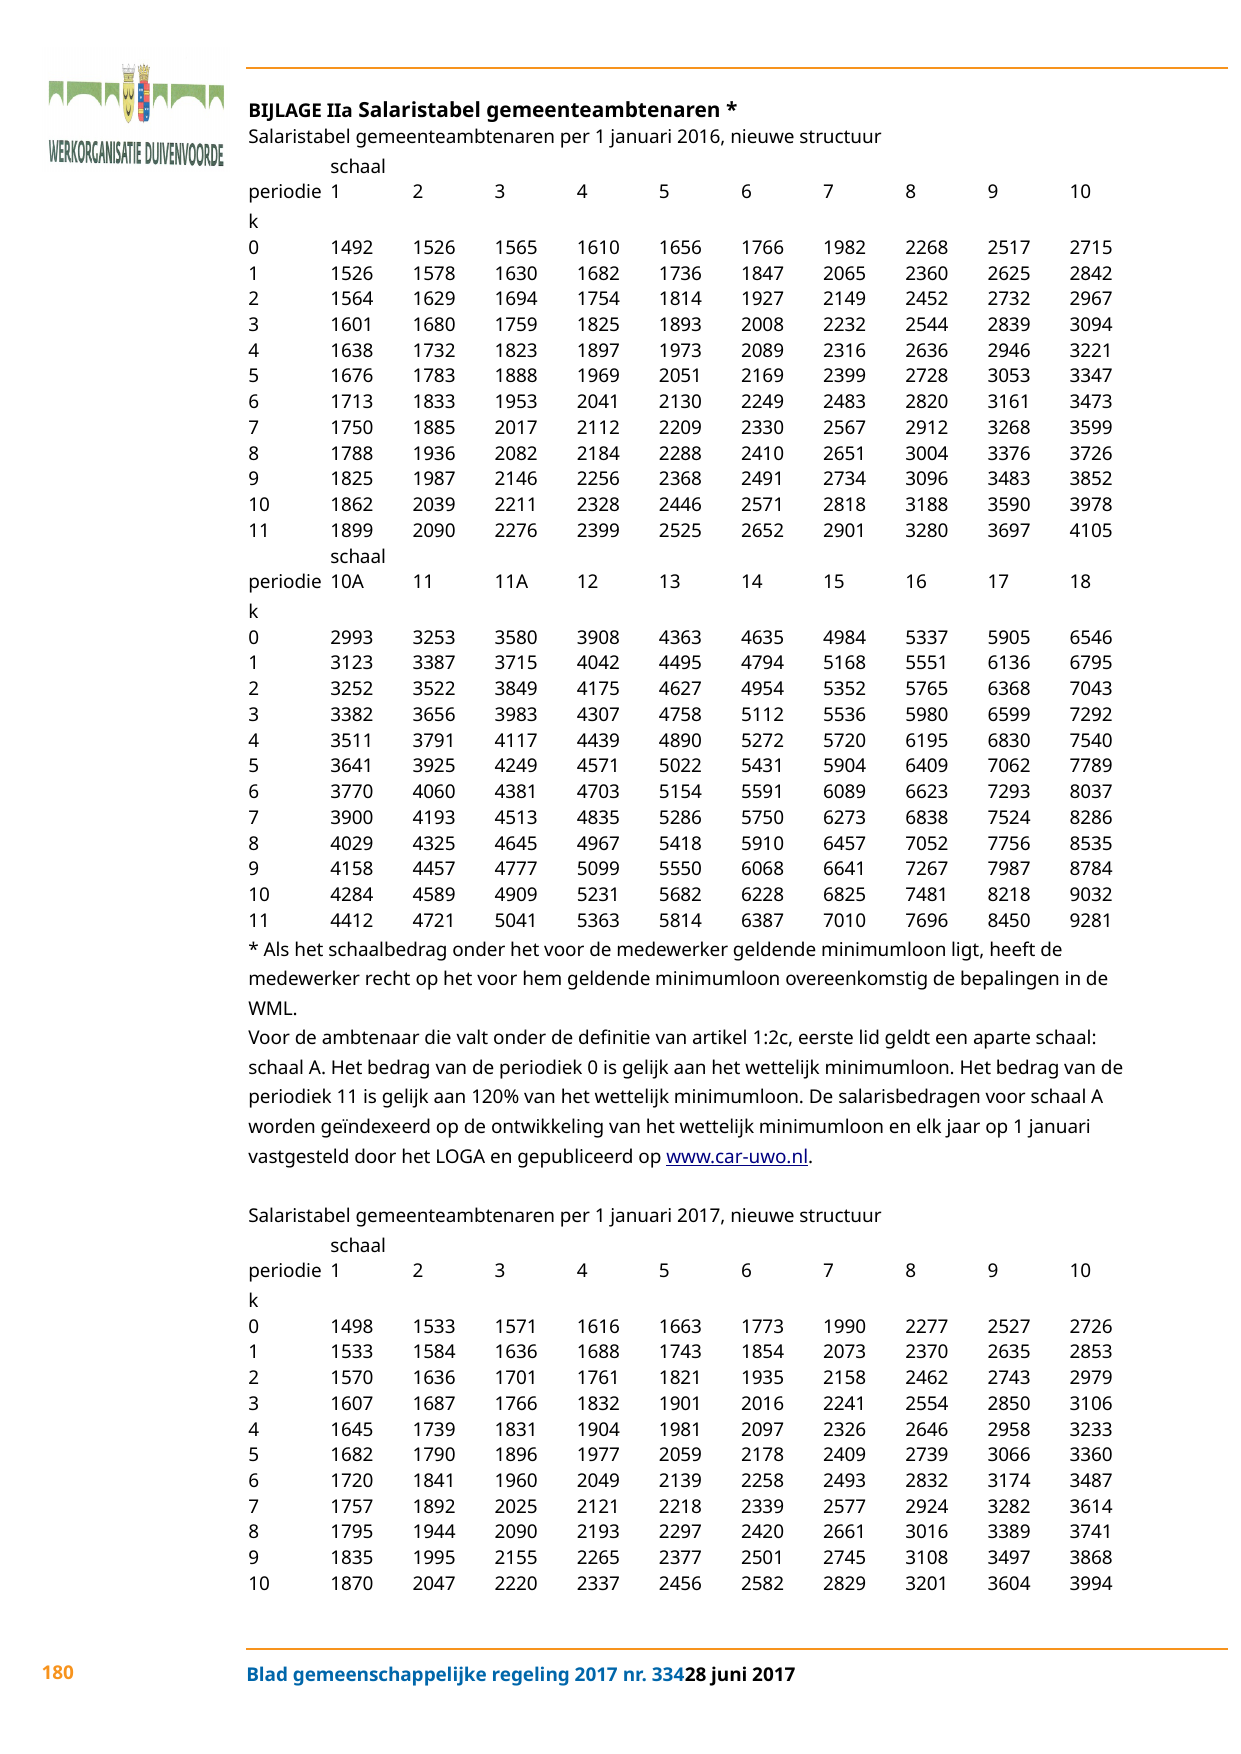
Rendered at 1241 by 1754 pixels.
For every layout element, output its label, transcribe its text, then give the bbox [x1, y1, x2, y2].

table_cell 1927 [741, 286, 823, 311]
table_cell 1841 [412, 1467, 494, 1493]
table_cell 1995 [412, 1544, 494, 1570]
table_cell 6273 [823, 804, 905, 830]
table_cell 5337 [905, 624, 987, 649]
table_cell 2297 [659, 1519, 741, 1544]
table_cell 2039 [412, 491, 494, 517]
table_cell 9 [987, 1258, 1069, 1313]
table_cell 3268 [987, 414, 1069, 440]
table_cell 3994 [1069, 1570, 1152, 1596]
table_cell 6825 [823, 881, 905, 907]
table_cell 2065 [823, 260, 905, 286]
table_cell 2330 [741, 414, 823, 440]
table_cell 3282 [987, 1493, 1069, 1519]
table_cell 13 [659, 569, 741, 624]
table_cell 1899 [330, 517, 412, 543]
table_cell 16 [905, 569, 987, 624]
table_cell 4117 [494, 727, 577, 752]
table_cell 1 [248, 260, 330, 286]
table_cell 2734 [823, 466, 905, 491]
table_cell 7010 [823, 907, 905, 933]
table_cell 2017 [494, 414, 577, 440]
table_cell 1977 [577, 1441, 659, 1467]
table_cell 2577 [823, 1493, 905, 1519]
table_cell 7696 [905, 907, 987, 933]
table_cell 2178 [741, 1441, 823, 1467]
table_header schaal [330, 153, 412, 179]
table_cell 3697 [987, 517, 1069, 543]
table_cell 3791 [412, 727, 494, 752]
table_cell 7524 [987, 804, 1069, 830]
table_cell 0 [248, 1313, 330, 1338]
table_cell 2818 [823, 491, 905, 517]
table_cell 18 [1069, 569, 1152, 624]
table_cell 11 [248, 517, 330, 543]
table_cell 7481 [905, 881, 987, 907]
table_cell 2979 [1069, 1364, 1152, 1390]
table_cell 4909 [494, 881, 577, 907]
table_cell 1973 [659, 337, 741, 363]
table_cell 5904 [823, 753, 905, 778]
table_cell 1578 [412, 260, 494, 286]
table_cell 1750 [330, 414, 412, 440]
table_cell 2967 [1069, 286, 1152, 311]
table_cell 2739 [905, 1441, 987, 1467]
table_cell 1888 [494, 363, 577, 388]
table_cell 5682 [659, 881, 741, 907]
table_cell 3201 [905, 1570, 987, 1596]
table_cell 1 [330, 1258, 412, 1313]
table_cell 2832 [905, 1467, 987, 1493]
table_cell 2169 [741, 363, 823, 388]
table_cell 2232 [823, 311, 905, 337]
table_cell 4571 [577, 753, 659, 778]
table_cell 5 [659, 179, 741, 234]
table_cell 3 [248, 311, 330, 337]
table_cell 2901 [823, 517, 905, 543]
table_cell 3389 [987, 1519, 1069, 1544]
table_cell 4249 [494, 753, 577, 778]
table_cell 3868 [1069, 1544, 1152, 1570]
table_cell 6457 [823, 830, 905, 855]
table_cell 1736 [659, 260, 741, 286]
table_cell 1953 [494, 389, 577, 414]
table_cell 2377 [659, 1544, 741, 1570]
table_cell 6 [248, 389, 330, 414]
table_cell 2491 [741, 466, 823, 491]
table_cell 2582 [741, 1570, 823, 1596]
table_cell 6068 [741, 855, 823, 881]
table_header schaal [330, 1232, 412, 1257]
table_cell 1601 [330, 311, 412, 337]
table_cell 4794 [741, 650, 823, 675]
text Salaristabel gemeenteambtenaren per 1 januari 2017, nieuwe structuur [248, 1202, 1152, 1228]
text * Als het schaalbedrag onder het voor de medewerker geldende minimumloon ligt, heeft de medewerker recht op het voor hem geldende minimumloon overeenkomstig de bepalingen in de WML. [248, 936, 1152, 1021]
table_cell 1982 [823, 234, 905, 260]
table_cell 4 [577, 1258, 659, 1313]
table_cell 2567 [823, 414, 905, 440]
table_cell 1788 [330, 440, 412, 466]
table_cell 3599 [1069, 414, 1152, 440]
table_cell 7043 [1069, 675, 1152, 701]
table_cell 2456 [659, 1570, 741, 1596]
table_cell 4984 [823, 624, 905, 649]
table_cell 3770 [330, 778, 412, 804]
table_cell 7540 [1069, 727, 1152, 752]
table_cell 1663 [659, 1313, 741, 1338]
table_cell 6089 [823, 778, 905, 804]
table_cell 5272 [741, 727, 823, 752]
table_cell 3188 [905, 491, 987, 517]
table_cell 2337 [577, 1570, 659, 1596]
table_cell 4721 [412, 907, 494, 933]
table_cell 1571 [494, 1313, 577, 1338]
table_cell 5363 [577, 907, 659, 933]
table_cell 4 [248, 727, 330, 752]
table_cell 3487 [1069, 1467, 1152, 1493]
table_cell 2554 [905, 1390, 987, 1416]
table_cell 2544 [905, 311, 987, 337]
table_cell 2121 [577, 1493, 659, 1519]
table_cell 6 [741, 179, 823, 234]
table_cell 3123 [330, 650, 412, 675]
table_cell [1069, 543, 1152, 568]
table_cell 7987 [987, 855, 1069, 881]
table_cell 8535 [1069, 830, 1152, 855]
table_cell 4 [248, 337, 330, 363]
table_cell 1 [248, 650, 330, 675]
table_cell 2 [412, 1258, 494, 1313]
table_cell 2090 [494, 1519, 577, 1544]
table_cell 1687 [412, 1390, 494, 1416]
table_cell 8 [248, 1519, 330, 1544]
table_cell 1847 [741, 260, 823, 286]
table_cell 1766 [741, 234, 823, 260]
table_cell 1682 [577, 260, 659, 286]
table_cell 2517 [987, 234, 1069, 260]
table_cell 6228 [741, 881, 823, 907]
table_cell 2025 [494, 1493, 577, 1519]
table_cell 2090 [412, 517, 494, 543]
table_cell 3161 [987, 389, 1069, 414]
table_cell 1743 [659, 1339, 741, 1364]
table_cell 6195 [905, 727, 987, 752]
table_cell 5551 [905, 650, 987, 675]
table_cell 1656 [659, 234, 741, 260]
table_cell 2446 [659, 491, 741, 517]
table_cell 4105 [1069, 517, 1152, 543]
table_cell 1701 [494, 1364, 577, 1390]
table_cell 4457 [412, 855, 494, 881]
table_cell 2139 [659, 1467, 741, 1493]
table_cell 2258 [741, 1467, 823, 1493]
table_cell 4307 [577, 701, 659, 727]
table_cell [823, 543, 905, 568]
table_cell 1682 [330, 1441, 412, 1467]
table_cell 4635 [741, 624, 823, 649]
table_cell 1944 [412, 1519, 494, 1544]
table_cell 3376 [987, 440, 1069, 466]
table_cell 2277 [905, 1313, 987, 1338]
table_cell 0 [248, 234, 330, 260]
table_cell 1901 [659, 1390, 741, 1416]
table_cell 9 [987, 179, 1069, 234]
table_cell 4193 [412, 804, 494, 830]
table_cell [577, 543, 659, 568]
table_cell 2958 [987, 1416, 1069, 1441]
table_cell 2399 [823, 363, 905, 388]
table_cell 5765 [905, 675, 987, 701]
table_cell 1616 [577, 1313, 659, 1338]
table_cell 2 [248, 286, 330, 311]
table_cell 2339 [741, 1493, 823, 1519]
table_cell 2276 [494, 517, 577, 543]
table_cell 4029 [330, 830, 412, 855]
table_cell 1936 [412, 440, 494, 466]
table_cell 9 [248, 1544, 330, 1570]
table_cell 1694 [494, 286, 577, 311]
table_cell 3382 [330, 701, 412, 727]
table_cell 1854 [741, 1339, 823, 1364]
table_cell 4835 [577, 804, 659, 830]
table_cell 8 [248, 830, 330, 855]
table_cell 2924 [905, 1493, 987, 1519]
table_cell 3 [494, 1258, 577, 1313]
table_cell 2726 [1069, 1313, 1152, 1338]
table_cell 3221 [1069, 337, 1152, 363]
table_cell 2368 [659, 466, 741, 491]
table_cell 1 [330, 179, 412, 234]
table_cell 3233 [1069, 1416, 1152, 1441]
table_cell 10 [1069, 179, 1152, 234]
table_cell 2625 [987, 260, 1069, 286]
table_cell 4042 [577, 650, 659, 675]
table_cell 5591 [741, 778, 823, 804]
table_cell 3360 [1069, 1441, 1152, 1467]
table_cell 1990 [823, 1313, 905, 1338]
table_cell 1960 [494, 1467, 577, 1493]
table_cell 1823 [494, 337, 577, 363]
table_cell 5 [248, 1441, 330, 1467]
table_cell 2420 [741, 1519, 823, 1544]
table_cell 2184 [577, 440, 659, 466]
table_cell 1773 [741, 1313, 823, 1338]
table_cell 2370 [905, 1339, 987, 1364]
table_cell 1732 [412, 337, 494, 363]
table_cell 3094 [1069, 311, 1152, 337]
table_cell 3473 [1069, 389, 1152, 414]
table_cell 8286 [1069, 804, 1152, 830]
table_cell 1629 [412, 286, 494, 311]
table_cell 2049 [577, 1467, 659, 1493]
table_cell 2409 [823, 1441, 905, 1467]
table_cell 6 [248, 1467, 330, 1493]
table_cell 3925 [412, 753, 494, 778]
table_cell 3983 [494, 701, 577, 727]
table_cell 1739 [412, 1416, 494, 1441]
table_cell 7267 [905, 855, 987, 881]
table_cell 2249 [741, 389, 823, 414]
table_cell 6136 [987, 650, 1069, 675]
table_cell 1981 [659, 1416, 741, 1441]
table_cell 2146 [494, 466, 577, 491]
table_cell 3053 [987, 363, 1069, 388]
table_cell 9 [248, 855, 330, 881]
table_cell 3656 [412, 701, 494, 727]
table_cell 1761 [577, 1364, 659, 1390]
table_cell 5910 [741, 830, 823, 855]
table_cell 6546 [1069, 624, 1152, 649]
table_cell 1987 [412, 466, 494, 491]
table_cell 2462 [905, 1364, 987, 1390]
table_cell 4967 [577, 830, 659, 855]
table_cell 2059 [659, 1441, 741, 1467]
table_cell 3 [248, 701, 330, 727]
table_cell 12 [577, 569, 659, 624]
table_cell 2912 [905, 414, 987, 440]
table_cell 2047 [412, 1570, 494, 1596]
table_cell 1492 [330, 234, 412, 260]
table_cell 4890 [659, 727, 741, 752]
table_cell 2360 [905, 260, 987, 286]
table_cell 3852 [1069, 466, 1152, 491]
table_cell 2155 [494, 1544, 577, 1570]
table_cell 1893 [659, 311, 741, 337]
table_cell 7789 [1069, 753, 1152, 778]
table_cell 1754 [577, 286, 659, 311]
table_cell 5750 [741, 804, 823, 830]
table_cell 1759 [494, 311, 577, 337]
table_cell 3004 [905, 440, 987, 466]
table_cell 5720 [823, 727, 905, 752]
table_cell 2745 [823, 1544, 905, 1570]
table_cell 1795 [330, 1519, 412, 1544]
table_cell 5 [659, 1258, 741, 1313]
table_cell 2410 [741, 440, 823, 466]
table_cell 1896 [494, 1441, 577, 1467]
table_cell 2820 [905, 389, 987, 414]
table_cell 5041 [494, 907, 577, 933]
table_header [248, 153, 330, 179]
table_cell 1676 [330, 363, 412, 388]
table_cell 2525 [659, 517, 741, 543]
table_cell periodiek [248, 179, 330, 234]
table_cell 4325 [412, 830, 494, 855]
table_cell 8 [248, 440, 330, 466]
table_cell 9032 [1069, 881, 1152, 907]
table_cell 2501 [741, 1544, 823, 1570]
table_cell 1757 [330, 1493, 412, 1519]
table_cell [905, 543, 987, 568]
table_cell 3252 [330, 675, 412, 701]
table_cell 2839 [987, 311, 1069, 337]
table_cell 2 [248, 1364, 330, 1390]
table_cell 9 [248, 466, 330, 491]
table_cell periodiek [248, 569, 330, 624]
table_cell 7052 [905, 830, 987, 855]
table_cell 8 [905, 1258, 987, 1313]
table_cell 6409 [905, 753, 987, 778]
table_cell 3726 [1069, 440, 1152, 466]
table_cell 1645 [330, 1416, 412, 1441]
table_cell 1526 [330, 260, 412, 286]
table_cell 6368 [987, 675, 1069, 701]
table_cell 3580 [494, 624, 577, 649]
table_cell 2 [248, 675, 330, 701]
table_cell 9281 [1069, 907, 1152, 933]
table_cell 1498 [330, 1313, 412, 1338]
table_cell 4381 [494, 778, 577, 804]
table_cell 7 [823, 179, 905, 234]
table_cell 3483 [987, 466, 1069, 491]
table_cell 2288 [659, 440, 741, 466]
table_cell [987, 543, 1069, 568]
table_cell 2635 [987, 1339, 1069, 1364]
table_cell 2850 [987, 1390, 1069, 1416]
table_cell schaal [330, 543, 412, 568]
table_cell 7292 [1069, 701, 1152, 727]
table_cell 2853 [1069, 1339, 1152, 1364]
table_cell 8784 [1069, 855, 1152, 881]
table_cell 1870 [330, 1570, 412, 1596]
table_cell 5231 [577, 881, 659, 907]
table_cell 1969 [577, 363, 659, 388]
table_cell 3016 [905, 1519, 987, 1544]
table_cell 1833 [412, 389, 494, 414]
table_cell 7756 [987, 830, 1069, 855]
table_cell 2527 [987, 1313, 1069, 1338]
table_cell 2316 [823, 337, 905, 363]
table_cell 7293 [987, 778, 1069, 804]
table_cell 2651 [823, 440, 905, 466]
table_cell 5022 [659, 753, 741, 778]
table_cell 1825 [577, 311, 659, 337]
table_cell 1935 [741, 1364, 823, 1390]
table_cell 1680 [412, 311, 494, 337]
table_cell 5112 [741, 701, 823, 727]
table_cell 1688 [577, 1339, 659, 1364]
table_cell 2483 [823, 389, 905, 414]
table_cell 1832 [577, 1390, 659, 1416]
table_cell 5286 [659, 804, 741, 830]
table_cell 3253 [412, 624, 494, 649]
table_cell 1862 [330, 491, 412, 517]
table_cell 3641 [330, 753, 412, 778]
table_cell 6641 [823, 855, 905, 881]
table_cell 6838 [905, 804, 987, 830]
table_cell [412, 543, 494, 568]
table_cell 3614 [1069, 1493, 1152, 1519]
table_cell 3106 [1069, 1390, 1152, 1416]
table_cell 4589 [412, 881, 494, 907]
table_cell 10 [1069, 1258, 1152, 1313]
table_cell 2661 [823, 1519, 905, 1544]
table_cell 8037 [1069, 778, 1152, 804]
table_cell 2256 [577, 466, 659, 491]
table_cell 3066 [987, 1441, 1069, 1467]
table_cell 2211 [494, 491, 577, 517]
table_cell 4703 [577, 778, 659, 804]
table_cell 3387 [412, 650, 494, 675]
table_cell 4412 [330, 907, 412, 933]
table_cell 10 [248, 1570, 330, 1596]
table_cell 10A [330, 569, 412, 624]
table_cell 1636 [494, 1339, 577, 1364]
table_cell 7 [248, 1493, 330, 1519]
table_cell 2493 [823, 1467, 905, 1493]
table_cell 4777 [494, 855, 577, 881]
table_cell 2097 [741, 1416, 823, 1441]
table_cell [494, 543, 577, 568]
table_cell 1713 [330, 389, 412, 414]
table_cell 2016 [741, 1390, 823, 1416]
table_cell 2728 [905, 363, 987, 388]
table_cell 2743 [987, 1364, 1069, 1390]
table_cell 4954 [741, 675, 823, 701]
table_cell 4158 [330, 855, 412, 881]
table_cell 3096 [905, 466, 987, 491]
table_cell 2646 [905, 1416, 987, 1441]
table_cell 7062 [987, 753, 1069, 778]
table_cell 2636 [905, 337, 987, 363]
table_cell 7 [823, 1258, 905, 1313]
table_cell 1533 [330, 1339, 412, 1364]
table_cell 1831 [494, 1416, 577, 1441]
table_cell 6599 [987, 701, 1069, 727]
table_cell [741, 543, 823, 568]
table_cell 1885 [412, 414, 494, 440]
table_cell [659, 543, 741, 568]
table_cell 4060 [412, 778, 494, 804]
table_cell 2008 [741, 311, 823, 337]
table_cell 2268 [905, 234, 987, 260]
table_cell 1564 [330, 286, 412, 311]
table_cell 2218 [659, 1493, 741, 1519]
table_cell 3511 [330, 727, 412, 752]
table_cell 7 [248, 804, 330, 830]
table_cell 2158 [823, 1364, 905, 1390]
table_cell 2328 [577, 491, 659, 517]
table_cell 5 [248, 753, 330, 778]
table_cell 4627 [659, 675, 741, 701]
table_cell 5431 [741, 753, 823, 778]
table_cell 2041 [577, 389, 659, 414]
table_cell 5168 [823, 650, 905, 675]
table_cell 1821 [659, 1364, 741, 1390]
table_cell 1584 [412, 1339, 494, 1364]
table_cell 7 [248, 414, 330, 440]
table_cell 6 [248, 778, 330, 804]
table_cell 3849 [494, 675, 577, 701]
table_cell 4513 [494, 804, 577, 830]
table_cell 4439 [577, 727, 659, 752]
table_cell 2 [412, 179, 494, 234]
table_cell 3108 [905, 1544, 987, 1570]
table_cell 1897 [577, 337, 659, 363]
table_cell 3900 [330, 804, 412, 830]
table_cell 1526 [412, 234, 494, 260]
table_cell 0 [248, 624, 330, 649]
table_cell 1565 [494, 234, 577, 260]
table_cell 1783 [412, 363, 494, 388]
table_cell 3978 [1069, 491, 1152, 517]
table_cell 1607 [330, 1390, 412, 1416]
table_cell 4645 [494, 830, 577, 855]
table_cell 1630 [494, 260, 577, 286]
table_cell 3 [248, 1390, 330, 1416]
table_cell 14 [741, 569, 823, 624]
table_cell 4284 [330, 881, 412, 907]
table_cell 1904 [577, 1416, 659, 1441]
table_cell 10 [248, 491, 330, 517]
table_cell 4175 [577, 675, 659, 701]
table_cell 3174 [987, 1467, 1069, 1493]
table_cell 3604 [987, 1570, 1069, 1596]
table_cell 6795 [1069, 650, 1152, 675]
table_cell 8 [905, 179, 987, 234]
table_cell 1570 [330, 1364, 412, 1390]
table_cell 1533 [412, 1313, 494, 1338]
table_cell 2193 [577, 1519, 659, 1544]
table_cell 5 [248, 363, 330, 388]
table_cell 2399 [577, 517, 659, 543]
table_cell 1720 [330, 1467, 412, 1493]
picture [41, 47, 231, 172]
table_cell 2209 [659, 414, 741, 440]
table_cell 2112 [577, 414, 659, 440]
table_cell 10 [248, 881, 330, 907]
table_cell 3741 [1069, 1519, 1152, 1544]
table_cell 3347 [1069, 363, 1152, 388]
table_cell 1638 [330, 337, 412, 363]
table_cell [248, 543, 330, 568]
table_cell 6387 [741, 907, 823, 933]
table_cell 1636 [412, 1364, 494, 1390]
table_cell 5352 [823, 675, 905, 701]
table_header [248, 1232, 330, 1257]
table_cell 4363 [659, 624, 741, 649]
table_cell 2130 [659, 389, 741, 414]
table_cell 2326 [823, 1416, 905, 1441]
table_cell 2993 [330, 624, 412, 649]
table_cell 2829 [823, 1570, 905, 1596]
table_cell 2652 [741, 517, 823, 543]
table_cell 2220 [494, 1570, 577, 1596]
text Voor de ambtenaar die valt onder de definitie van artikel 1:2c, eerste lid geldt een aparte schaal: schaal A. Het bedrag van de periodiek 0 is gelijk aan het wettelijk minimumloon. Het bedrag van de periodiek 11 is gelijk aan 120% van het wettelijk minimumloon. De salarisbedragen voor schaal A worden geïndexeerd op de ontwikkeling van het wettelijk minimumloon en elk jaar op 1 januari vastgesteld door het LOGA en gepubliceerd op www.car-uwo.nl. [248, 1024, 1152, 1169]
table_cell 2946 [987, 337, 1069, 363]
table_cell periodiek [248, 1258, 330, 1313]
table_cell 5905 [987, 624, 1069, 649]
table_cell 8218 [987, 881, 1069, 907]
table_cell 17 [987, 569, 1069, 624]
table_cell 1766 [494, 1390, 577, 1416]
table_cell 5550 [659, 855, 741, 881]
table_cell 11 [412, 569, 494, 624]
table_cell 4758 [659, 701, 741, 727]
table_cell 2732 [987, 286, 1069, 311]
table_cell 3590 [987, 491, 1069, 517]
table_cell 2842 [1069, 260, 1152, 286]
table_cell 1825 [330, 466, 412, 491]
table_cell 3 [494, 179, 577, 234]
table_cell 2452 [905, 286, 987, 311]
table_cell 1892 [412, 1493, 494, 1519]
table_cell 6623 [905, 778, 987, 804]
table_cell 1814 [659, 286, 741, 311]
table_cell 2051 [659, 363, 741, 388]
table_cell 6830 [987, 727, 1069, 752]
table_cell 1 [248, 1339, 330, 1364]
text Salaristabel gemeenteambtenaren per 1 januari 2016, nieuwe structuur [248, 123, 1152, 149]
table_cell 3908 [577, 624, 659, 649]
table_cell 1835 [330, 1544, 412, 1570]
table_cell 3497 [987, 1544, 1069, 1570]
table_cell 2149 [823, 286, 905, 311]
table_cell 3715 [494, 650, 577, 675]
table_cell 5099 [577, 855, 659, 881]
table_cell 2241 [823, 1390, 905, 1416]
table_cell 4495 [659, 650, 741, 675]
table_cell 4 [577, 179, 659, 234]
table_cell 1790 [412, 1441, 494, 1467]
table_cell 5814 [659, 907, 741, 933]
table_cell 3522 [412, 675, 494, 701]
table_cell 3280 [905, 517, 987, 543]
table_cell 11 [248, 907, 330, 933]
table_cell 6 [741, 1258, 823, 1313]
table_cell 2571 [741, 491, 823, 517]
table_cell 5980 [905, 701, 987, 727]
table_cell 2082 [494, 440, 577, 466]
table_cell 2089 [741, 337, 823, 363]
table_cell 2715 [1069, 234, 1152, 260]
table_cell 5154 [659, 778, 741, 804]
table_cell 4 [248, 1416, 330, 1441]
table_cell 8450 [987, 907, 1069, 933]
table_cell 11A [494, 569, 577, 624]
table_cell 2265 [577, 1544, 659, 1570]
table_cell 5418 [659, 830, 741, 855]
table_cell 5536 [823, 701, 905, 727]
table_cell 15 [823, 569, 905, 624]
text BIJLAGE IIa Salaristabel gemeenteambtenaren * [248, 95, 1152, 123]
table_cell 2073 [823, 1339, 905, 1364]
table_cell 1610 [577, 234, 659, 260]
